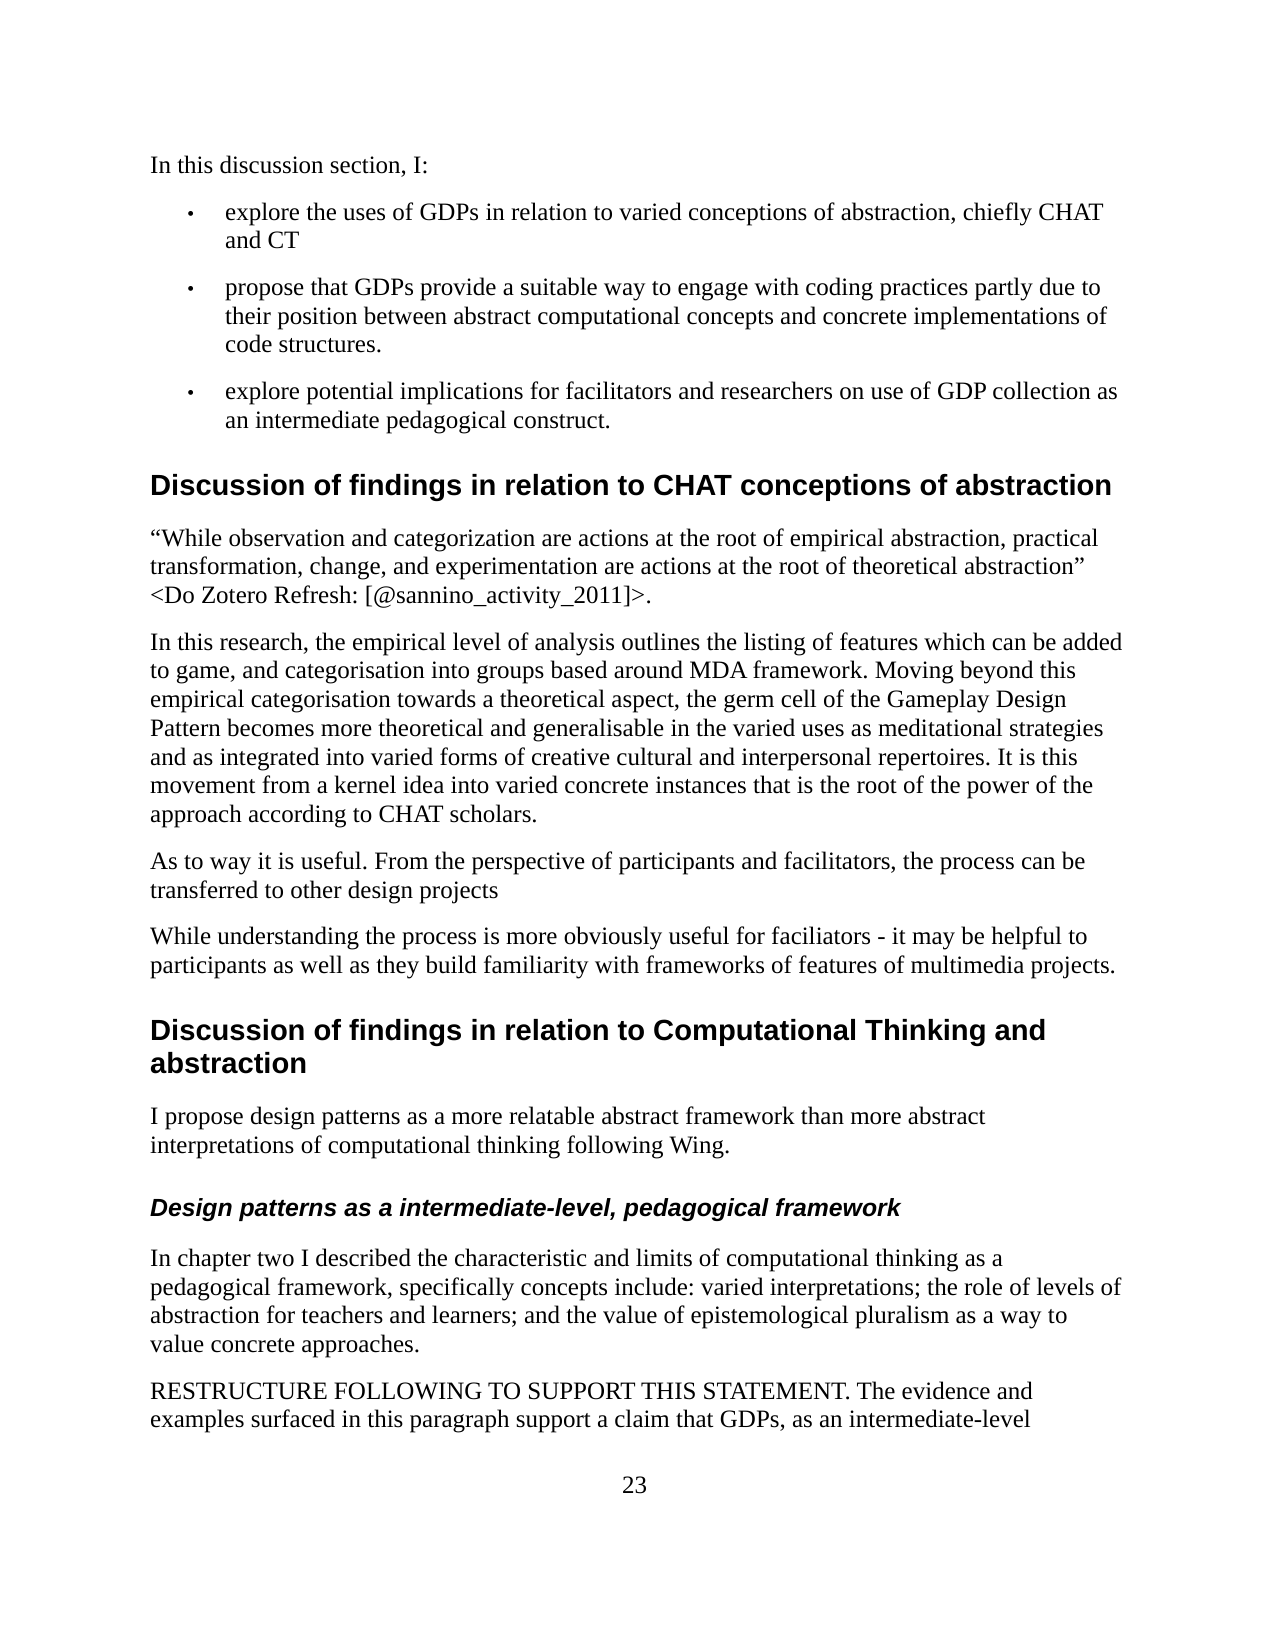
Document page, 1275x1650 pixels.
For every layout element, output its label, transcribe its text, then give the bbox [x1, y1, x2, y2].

list explore potential implications for facilitators and researchers on use of GDP collection as an intermediate pedagogical construct. [187, 376, 1125, 434]
text While understanding the process is more obviously useful for faciliators - it may be helpful to participants as well as they build familiarity with frameworks of features of multimedia projects. [150, 921, 1125, 979]
list propose that GDPs provide a suitable way to engage with coding practices partly due to their position between abstract computational concepts and concrete implementations of code structures. [187, 272, 1125, 358]
text In this research, the empirical level of analysis outlines the listing of features which can be added to game, and categorisation into groups based around MDA framework. Moving beyond this empirical categorisation towards a theoretical aspect, the germ cell of the Gameplay Design Pattern becomes more theoretical and generalisable in the varied uses as meditational strategies and as integrated into varied forms of creative cultural and interpersonal repertoires. It is this movement from a kernel idea into varied concrete instances that is the root of the power of the approach according to CHAT scholars. [150, 627, 1125, 828]
text As to way it is useful. From the perspective of participants and facilitators, the process can be transferred to other design projects [150, 846, 1125, 903]
subtitle Discussion of findings in relation to CHAT conceptions of abstraction [150, 468, 1125, 501]
subtitle Discussion of findings in relation to Computational Thinking and abstraction [150, 1013, 1125, 1080]
list explore the uses of GDPs in relation to varied conceptions of abstraction, chiefly CHAT and CT [187, 197, 1125, 254]
text I propose design patterns as a more relatable abstract framework than more abstract interpretations of computational thinking following Wing. [150, 1101, 1125, 1159]
text “While observation and categorization are actions at the root of empirical abstraction, practical transformation, change, and experimentation are actions at the root of theoretical abstraction” <Do Zotero Refresh: [@sannino_activity_2011]>. [150, 523, 1125, 609]
subtitle Design patterns as a intermediate-level, pedagogical framework [150, 1193, 1125, 1221]
text In this discussion section, I: [150, 150, 1125, 179]
text RESTRUCTURE FOLLOWING TO SUPPORT THIS STATEMENT. The evidence and examples surfaced in this paragraph support a claim that GDPs, as an intermediate-level [150, 1376, 1125, 1433]
text In chapter two I described the characteristic and limits of computational thinking as a pedagogical framework, specifically concepts include: varied interpretations; the role of levels of abstraction for teachers and learners; and the value of epistemological pluralism as a way to value concrete approaches. [150, 1243, 1125, 1358]
